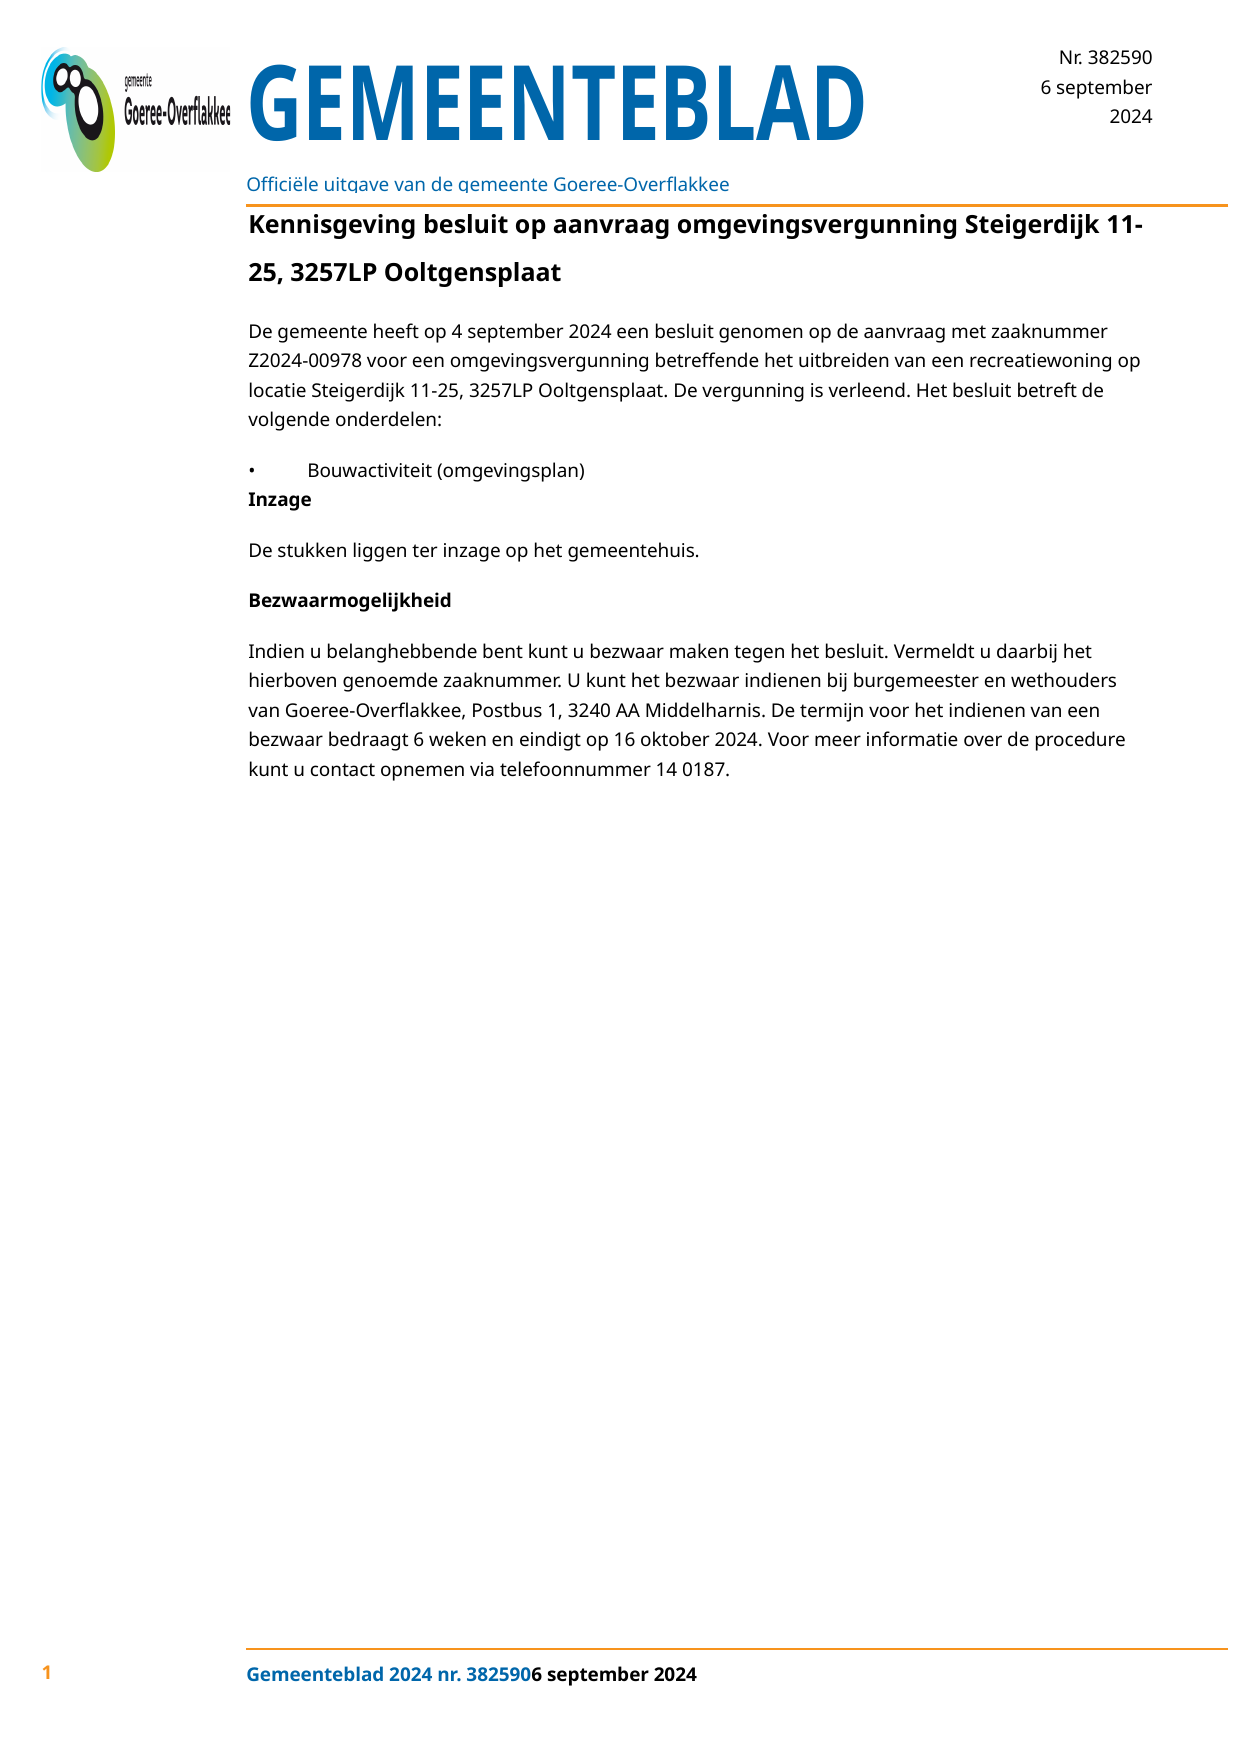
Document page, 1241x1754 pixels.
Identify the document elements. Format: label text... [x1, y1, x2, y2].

text De stukken liggen ter inzage op het gemeentehuis. [248, 537, 1152, 563]
text Kennisgeving besluit op aanvraag omgevingsvergunning Steigerdijk 11-25, 3257LP Ooltgensplaat [248, 207, 1152, 288]
list Bouwactiviteit (omgevingsplan) [248, 457, 1152, 483]
picture [41, 47, 231, 172]
text Inzage [248, 487, 1152, 512]
text Indien u belanghebbende bent kunt u bezwaar maken tegen het besluit. Vermeldt u daarbij het hierboven genoemde zaaknummer. U kunt het bezwaar indienen bij burgemeester en wethouders van Goeree-Overflakkee, Postbus 1, 3240 AA Middelharnis. De termijn voor het indienen van een bezwaar bedraagt 6 weken en eindigt op 16 oktober 2024. Voor meer informatie over de procedure kunt u contact opnemen via telefoonnummer 14 0187. [248, 638, 1152, 782]
text De gemeente heeft op 4 september 2024 een besluit genomen op de aanvraag met zaaknummer Z2024-00978 voor een omgevingsvergunning betreffende het uitbreiden van een recreatiewoning op locatie Steigerdijk 11-25, 3257LP Ooltgensplaat. De vergunning is verleend. Het besluit betreft de volgende onderdelen: [248, 318, 1152, 432]
text Bezwaarmogelijkheid [248, 587, 1152, 613]
